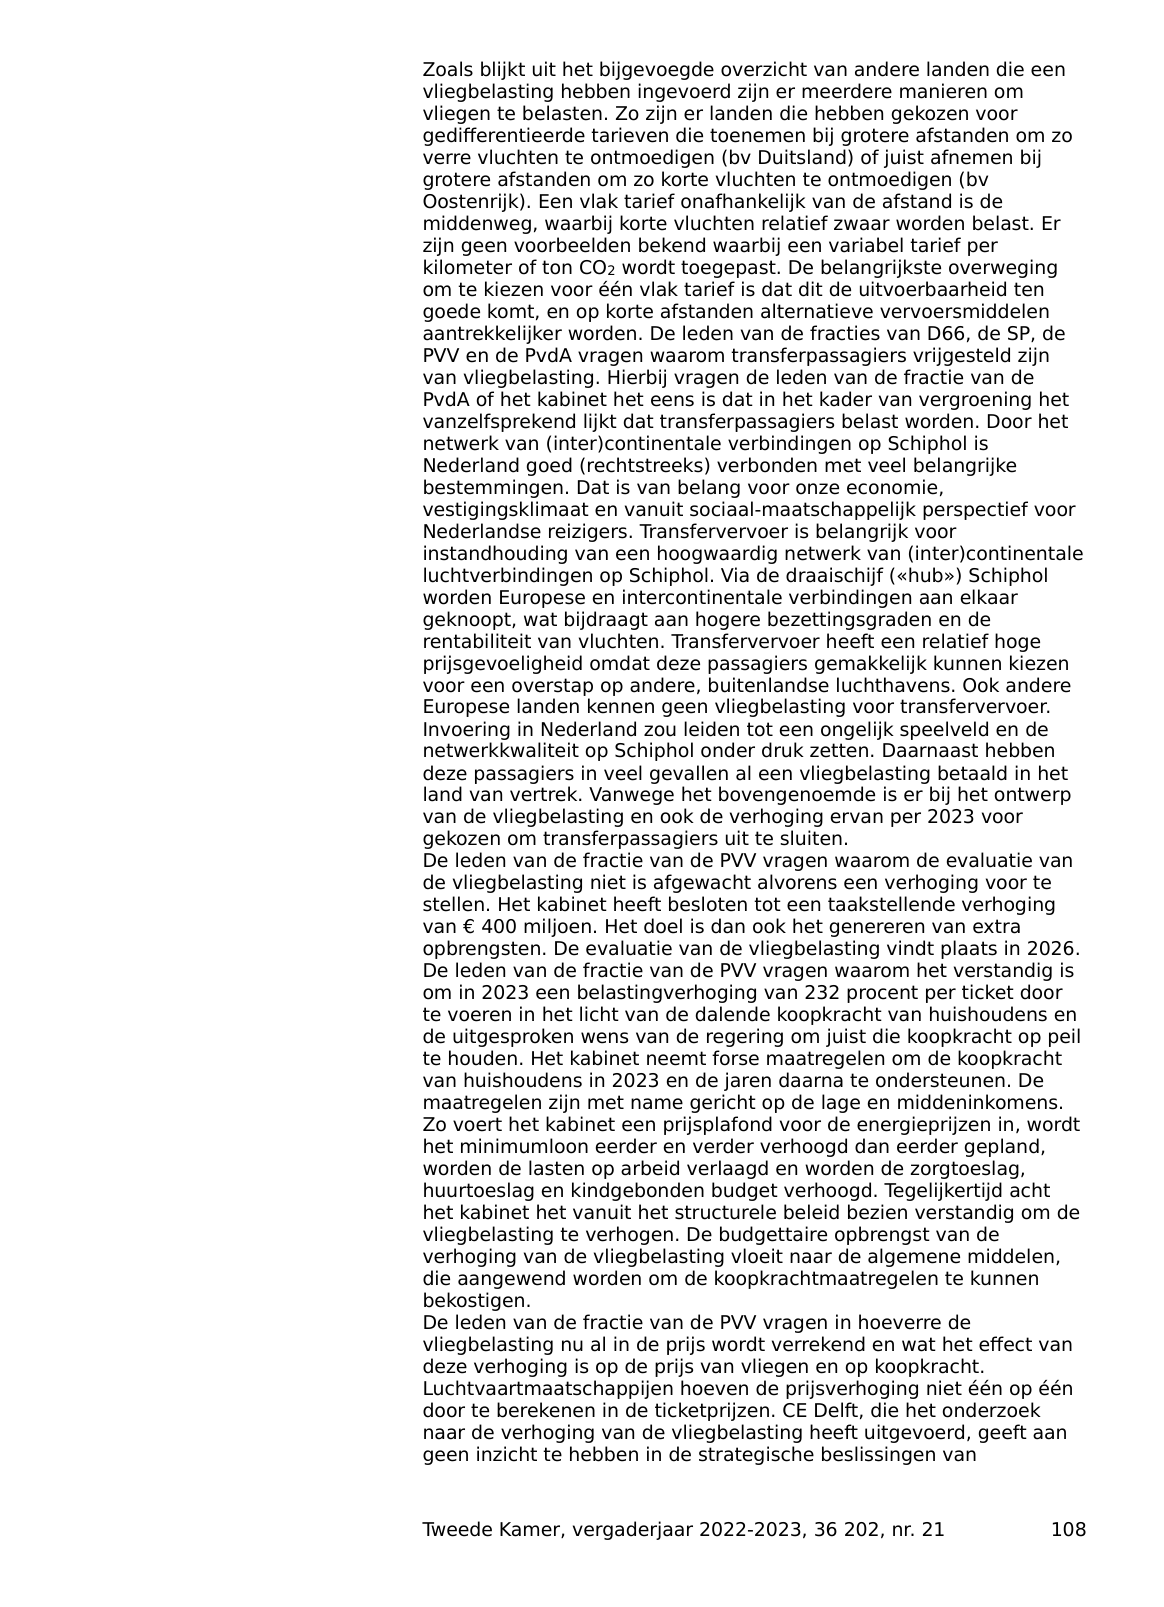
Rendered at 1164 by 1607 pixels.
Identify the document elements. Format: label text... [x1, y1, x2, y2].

text Zoals blijkt uit het bijgevoegde overzicht van andere landen die een vliegbelasting hebben ingevoerd zijn er meerdere manieren om vliegen te belasten. Zo zijn er landen die hebben gekozen voor gedifferentieerde tarieven die toenemen bij grotere afstanden om zo verre vluchten te ontmoedigen (bv Duitsland) of juist afnemen bij grotere afstanden om zo korte vluchten te ontmoedigen (bv Oostenrijk). Een vlak tarief onafhankelijk van de afstand is de middenweg, waarbij korte vluchten relatief zwaar worden belast. Er zijn geen voorbeelden bekend waarbij een variabel tarief per kilometer of ton CO2 wordt toegepast. De belangrijkste overweging om te kiezen voor één vlak tarief is dat dit de uitvoerbaarheid ten goede komt, en op korte afstanden alternatieve vervoersmiddelen aantrekkelijker worden. De leden van de fracties van D66, de SP, de PVV en de PvdA vragen waarom transferpassagiers vrijgesteld zijn van vliegbelasting. Hierbij vragen de leden van de fractie van de PvdA of het kabinet het eens is dat in het kader van vergroening het vanzelfsprekend lijkt dat transferpassagiers belast worden. Door het netwerk van (inter)continentale verbindingen op Schiphol is Nederland goed (rechtstreeks) verbonden met veel belangrijke bestemmingen. Dat is van belang voor onze economie, vestigingsklimaat en vanuit sociaal-maatschappelijk perspectief voor Nederlandse reizigers. Transfervervoer is belangrijk voor instandhouding van een hoogwaardig netwerk van (inter)continentale luchtverbindingen op Schiphol. Via de draaischijf («hub») Schiphol worden Europese en intercontinentale verbindingen aan elkaar geknoopt, wat bijdraagt aan hogere bezettingsgraden en de rentabiliteit van vluchten. Transfervervoer heeft een relatief hoge prijsgevoeligheid omdat deze passagiers gemakkelijk kunnen kiezen voor een overstap op andere, buitenlandse luchthavens. Ook andere Europese landen kennen geen vliegbelasting voor transfervervoer. Invoering in Nederland zou leiden tot een ongelijk speelveld en de netwerkkwaliteit op Schiphol onder druk zetten. Daarnaast hebben deze passagiers in veel gevallen al een vliegbelasting betaald in het land van vertrek. Vanwege het bovengenoemde is er bij het ontwerp van de vliegbelasting en ook de verhoging ervan per 2023 voor gekozen om transferpassagiers uit te sluiten. [422, 59, 1087, 850]
text Luchtvaartmaatschappijen hoeven de prijsverhoging niet één op één door te berekenen in de ticketprijzen. CE Delft, die het onderzoek naar de verhoging van de vliegbelasting heeft uitgevoerd, geeft aan geen inzicht te hebben in de strategische beslissingen van [422, 1378, 1087, 1466]
text De leden van de fractie van de PVV vragen in hoeverre de vliegbelasting nu al in de prijs wordt verrekend en wat het effect van deze verhoging is op de prijs van vliegen en op koopkracht. [422, 1312, 1087, 1378]
text De leden van de fractie van de PVV vragen waarom het verstandig is om in 2023 een belastingverhoging van 232 procent per ticket door te voeren in het licht van de dalende koopkracht van huishoudens en de uitgesproken wens van de regering om juist die koopkracht op peil te houden. Het kabinet neemt forse maatregelen om de koopkracht van huishoudens in 2023 en de jaren daarna te ondersteunen. De maatregelen zijn met name gericht op de lage en middeninkomens. Zo voert het kabinet een prijsplafond voor de energieprijzen in, wordt het minimumloon eerder en verder verhoogd dan eerder gepland, worden de lasten op arbeid verlaagd en worden de zorgtoeslag, huurtoeslag en kindgebonden budget verhoogd. Tegelijkertijd acht het kabinet het vanuit het structurele beleid bezien verstandig om de vliegbelasting te verhogen. De budgettaire opbrengst van de verhoging van de vliegbelasting vloeit naar de algemene middelen, die aangewend worden om de koopkrachtmaatregelen te kunnen bekostigen. [422, 960, 1087, 1312]
text De leden van de fractie van de PVV vragen waarom de evaluatie van de vliegbelasting niet is afgewacht alvorens een verhoging voor te stellen. Het kabinet heeft besloten tot een taakstellende verhoging van € 400 miljoen. Het doel is dan ook het genereren van extra opbrengsten. De evaluatie van de vliegbelasting vindt plaats in 2026. [422, 850, 1087, 960]
